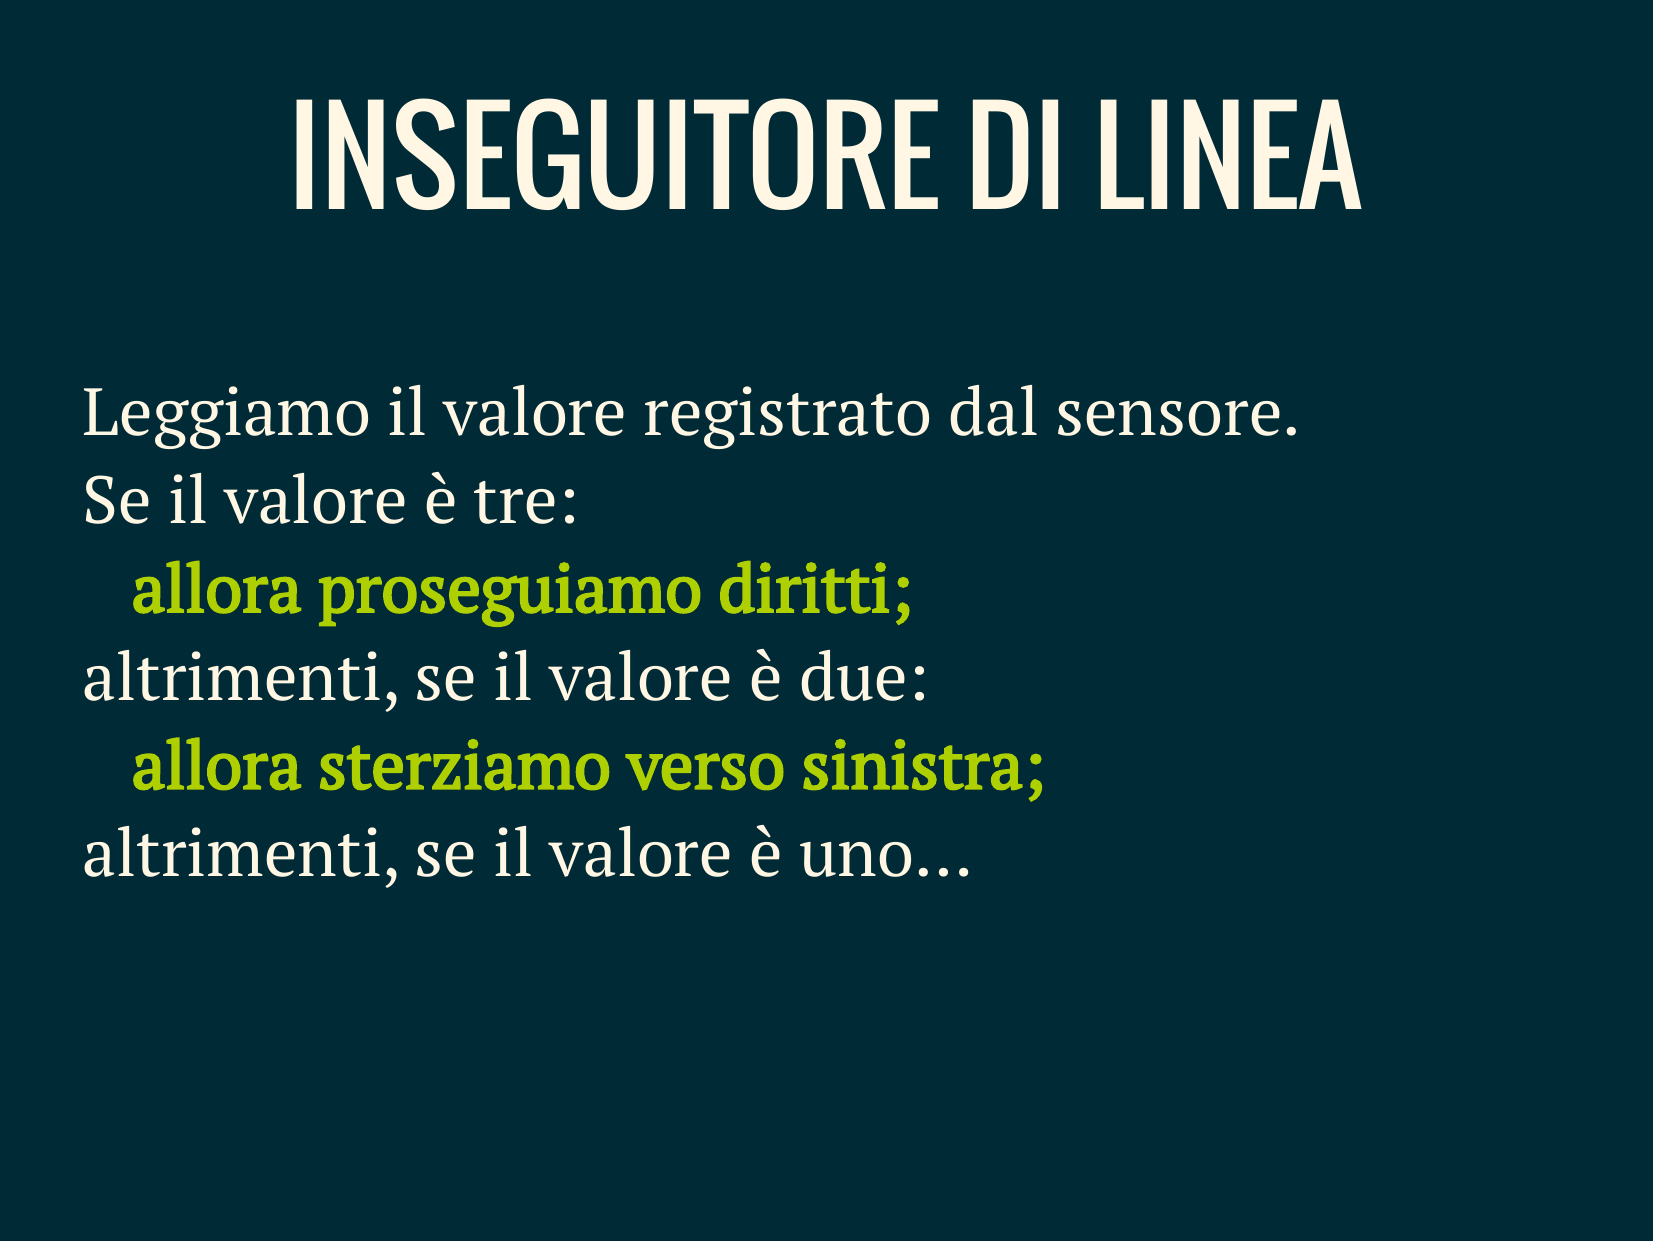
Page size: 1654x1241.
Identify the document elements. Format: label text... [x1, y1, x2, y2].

title Inseguitore di linea [82, 49, 1571, 257]
text_box Leggiamo il valore registrato dal sensore. Se il valore è tre: allora proseguiamo diritti; altrimenti, se il valore è due: allora sterziamo verso sinistra; altrimenti, se il valore è uno… [82, 366, 1571, 1205]
